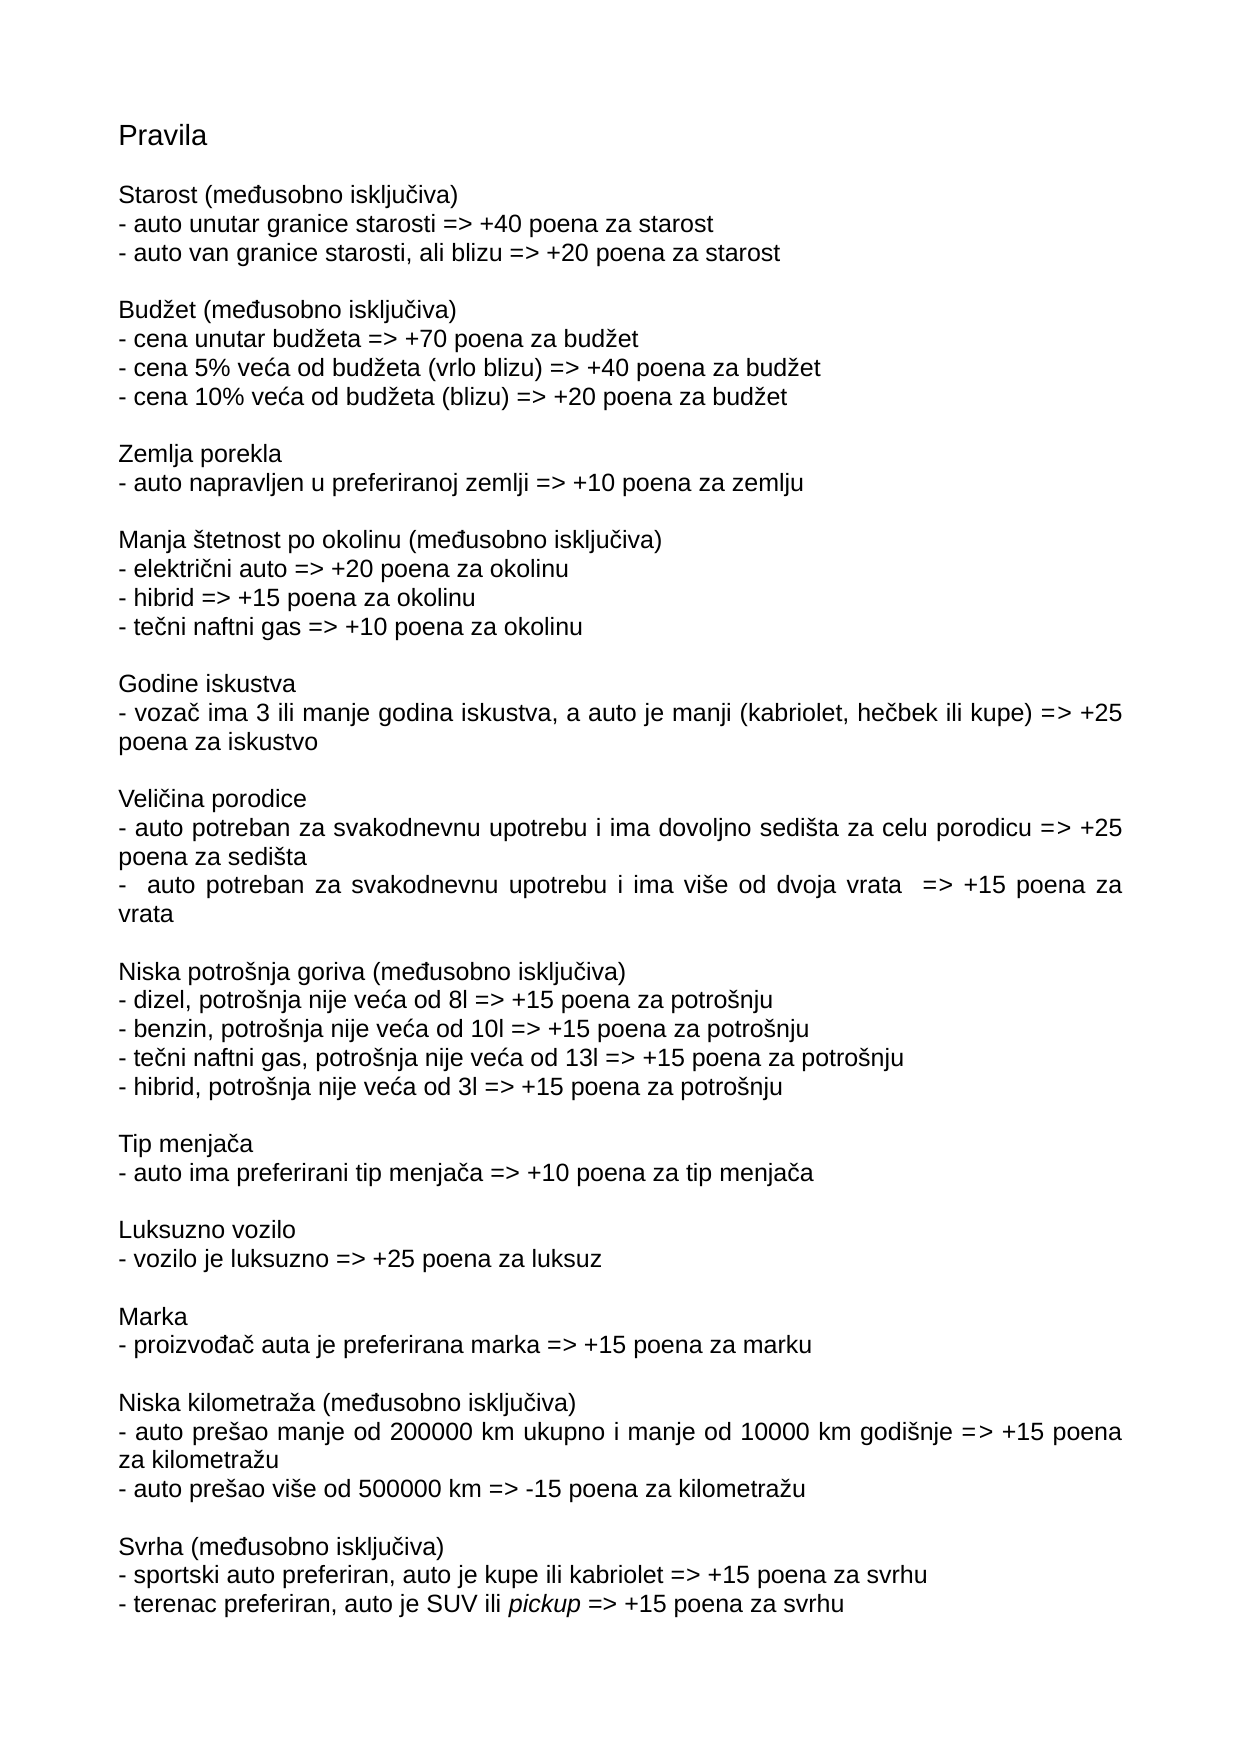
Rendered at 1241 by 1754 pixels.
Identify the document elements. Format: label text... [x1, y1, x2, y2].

text Niska potrošnja goriva (međusobno isključiva) [118, 957, 1122, 985]
text Marka [118, 1302, 1122, 1330]
text Veličina porodice [118, 784, 1122, 813]
text - cena unutar budžeta => +70 poena za budžet [118, 324, 1122, 353]
text - auto potreban za svakodnevnu upotrebu i ima više od dvoja vrata => +15 poena za vrata [118, 870, 1122, 928]
text - hibrid => +15 poena za okolinu [118, 583, 1122, 612]
text - sportski auto preferiran, auto je kupe ili kabriolet => +15 poena za svrhu [118, 1560, 1122, 1589]
text - vozilo je luksuzno => +25 poena za luksuz [118, 1244, 1122, 1273]
text - auto unutar granice starosti => +40 poena za starost [118, 209, 1122, 238]
text Manja štetnost po okolinu (međusobno isključiva) [118, 525, 1122, 554]
text - terenac preferiran, auto je SUV ili pickup => +15 poena za svrhu [118, 1589, 1122, 1618]
text - hibrid, potrošnja nije veća od 3l => +15 poena za potrošnju [118, 1072, 1122, 1100]
text - auto van granice starosti, ali blizu => +20 poena za starost [118, 238, 1122, 267]
text - auto prešao manje od 200000 km ukupno i manje od 10000 km godišnje => +15 poena za kilometražu [118, 1417, 1122, 1474]
text Luksuzno vozilo [118, 1215, 1122, 1244]
text - auto ima preferirani tip menjača => +10 poena za tip menjača [118, 1158, 1122, 1187]
text - cena 5% veća od budžeta (vrlo blizu) => +40 poena za budžet [118, 353, 1122, 382]
text - dizel, potrošnja nije veća od 8l => +15 poena za potrošnju [118, 985, 1122, 1014]
text Zemlja porekla [118, 439, 1122, 468]
text - cena 10% veća od budžeta (blizu) => +20 poena za budžet [118, 382, 1122, 410]
text - auto napravljen u preferiranoj zemlji => +10 poena za zemlju [118, 468, 1122, 497]
text Niska kilometraža (međusobno isključiva) [118, 1388, 1122, 1417]
text - električni auto => +20 poena za okolinu [118, 554, 1122, 583]
text - vozač ima 3 ili manje godina iskustva, a auto je manji (kabriolet, hečbek ili kupe) => +25 poena za iskustvo [118, 698, 1122, 755]
text Budžet (međusobno isključiva) [118, 295, 1122, 324]
text - benzin, potrošnja nije veća od 10l => +15 poena za potrošnju [118, 1014, 1122, 1043]
text Pravila [118, 118, 1122, 152]
text Godine iskustva [118, 669, 1122, 698]
text - proizvođač auta je preferirana marka => +15 poena za marku [118, 1330, 1122, 1359]
text Tip menjača [118, 1129, 1122, 1158]
text Svrha (međusobno isključiva) [118, 1532, 1122, 1560]
text - tečni naftni gas => +10 poena za okolinu [118, 612, 1122, 640]
text - auto prešao više od 500000 km => -15 poena za kilometražu [118, 1474, 1122, 1503]
text - auto potreban za svakodnevnu upotrebu i ima dovoljno sedišta za celu porodicu => +25 poena za sedišta [118, 813, 1122, 870]
text Starost (međusobno isključiva) [118, 180, 1122, 209]
text - tečni naftni gas, potrošnja nije veća od 13l => +15 poena za potrošnju [118, 1043, 1122, 1072]
